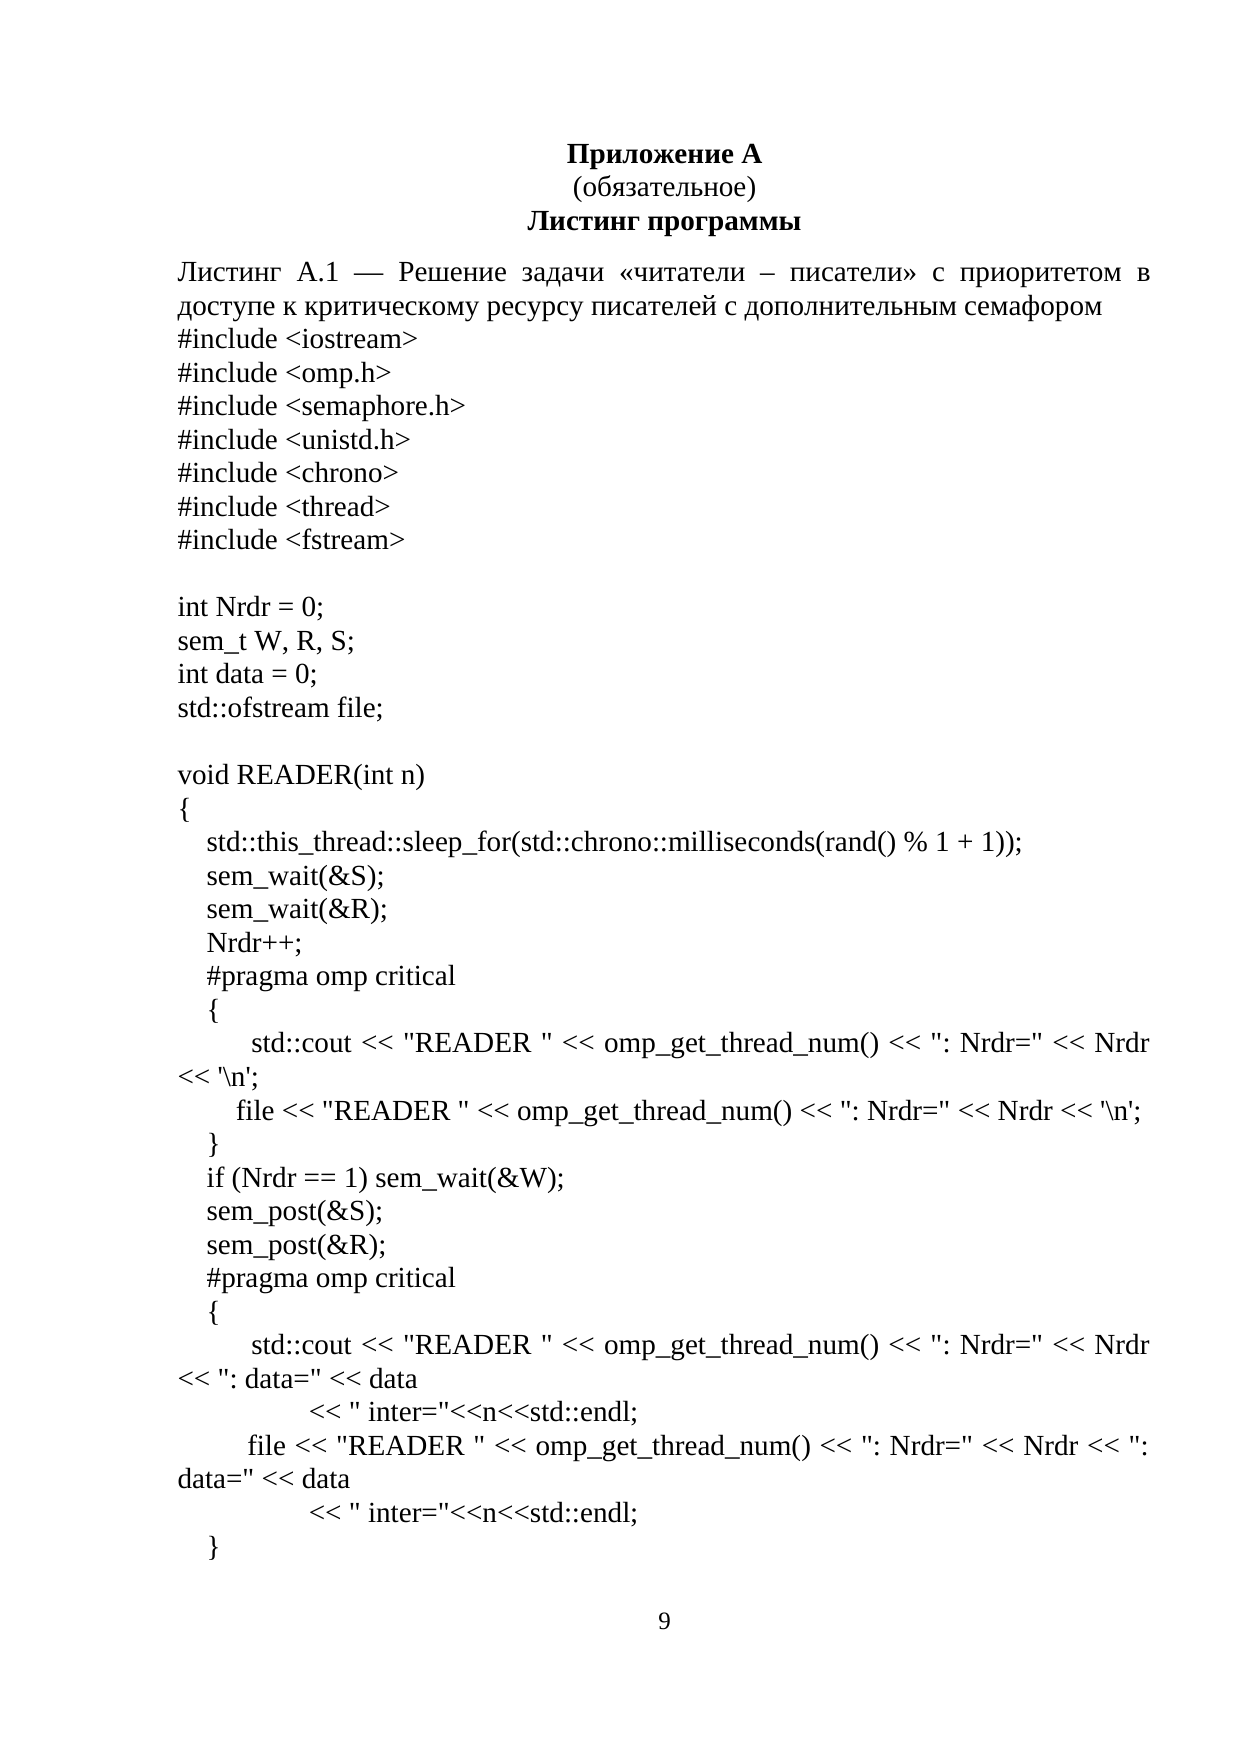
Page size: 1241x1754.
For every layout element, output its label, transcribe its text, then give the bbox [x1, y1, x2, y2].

text } [177, 1126, 1152, 1160]
text file << "READER " << omp_get_thread_num() << ": Nrdr=" << Nrdr << '\n'; [177, 1093, 1152, 1126]
text std::cout << "READER " << omp_get_thread_num() << ": Nrdr=" << Nrdr << '\n'; [177, 1026, 1152, 1093]
text if (Nrdr == 1) sem_wait(&W); [177, 1160, 1152, 1193]
text sem_wait(&R); [177, 891, 1152, 925]
text { [177, 992, 1152, 1026]
text << " inter="<<n<<std::endl; [177, 1495, 1152, 1529]
text int Nrdr = 0; [177, 589, 1152, 623]
text sem_t W, R, S; [177, 623, 1152, 657]
text #include <semaphore.h> [177, 388, 1152, 422]
text #include <omp.h> [177, 355, 1152, 388]
text #include <unistd.h> [177, 422, 1152, 455]
text std::this_thread::sleep_for(std::chrono::milliseconds(rand() % 1 + 1)); [177, 824, 1152, 858]
text Листинг А.1 — Решение задачи «читатели – писатели» с приоритетом в доступе к критическому ресурсу писателей с дополнительным семафором [177, 254, 1152, 321]
text file << "READER " << omp_get_thread_num() << ": Nrdr=" << Nrdr << ": data=" << data [177, 1428, 1152, 1495]
text int data = 0; [177, 657, 1152, 690]
text sem_wait(&S); [177, 858, 1152, 891]
text std::cout << "READER " << omp_get_thread_num() << ": Nrdr=" << Nrdr << ": data=" << data [177, 1327, 1152, 1394]
text { [177, 1294, 1152, 1327]
text sem_post(&R); [177, 1227, 1152, 1260]
text #include <iostream> [177, 321, 1152, 355]
text << " inter="<<n<<std::endl; [177, 1394, 1152, 1428]
text void READER(int n) [177, 757, 1152, 791]
text #include <fstream> [177, 522, 1152, 556]
text #include <thread> [177, 489, 1152, 522]
text #pragma omp critical [177, 1260, 1152, 1294]
text { [177, 791, 1152, 824]
text } [177, 1529, 1152, 1562]
text sem_post(&S); [177, 1193, 1152, 1227]
text #pragma omp critical [177, 958, 1152, 992]
text Nrdr++; [177, 925, 1152, 958]
text std::ofstream file; [177, 690, 1152, 724]
subtitle Приложение А (обязательное) Листинг программы [177, 136, 1152, 236]
text #include <chrono> [177, 455, 1152, 489]
